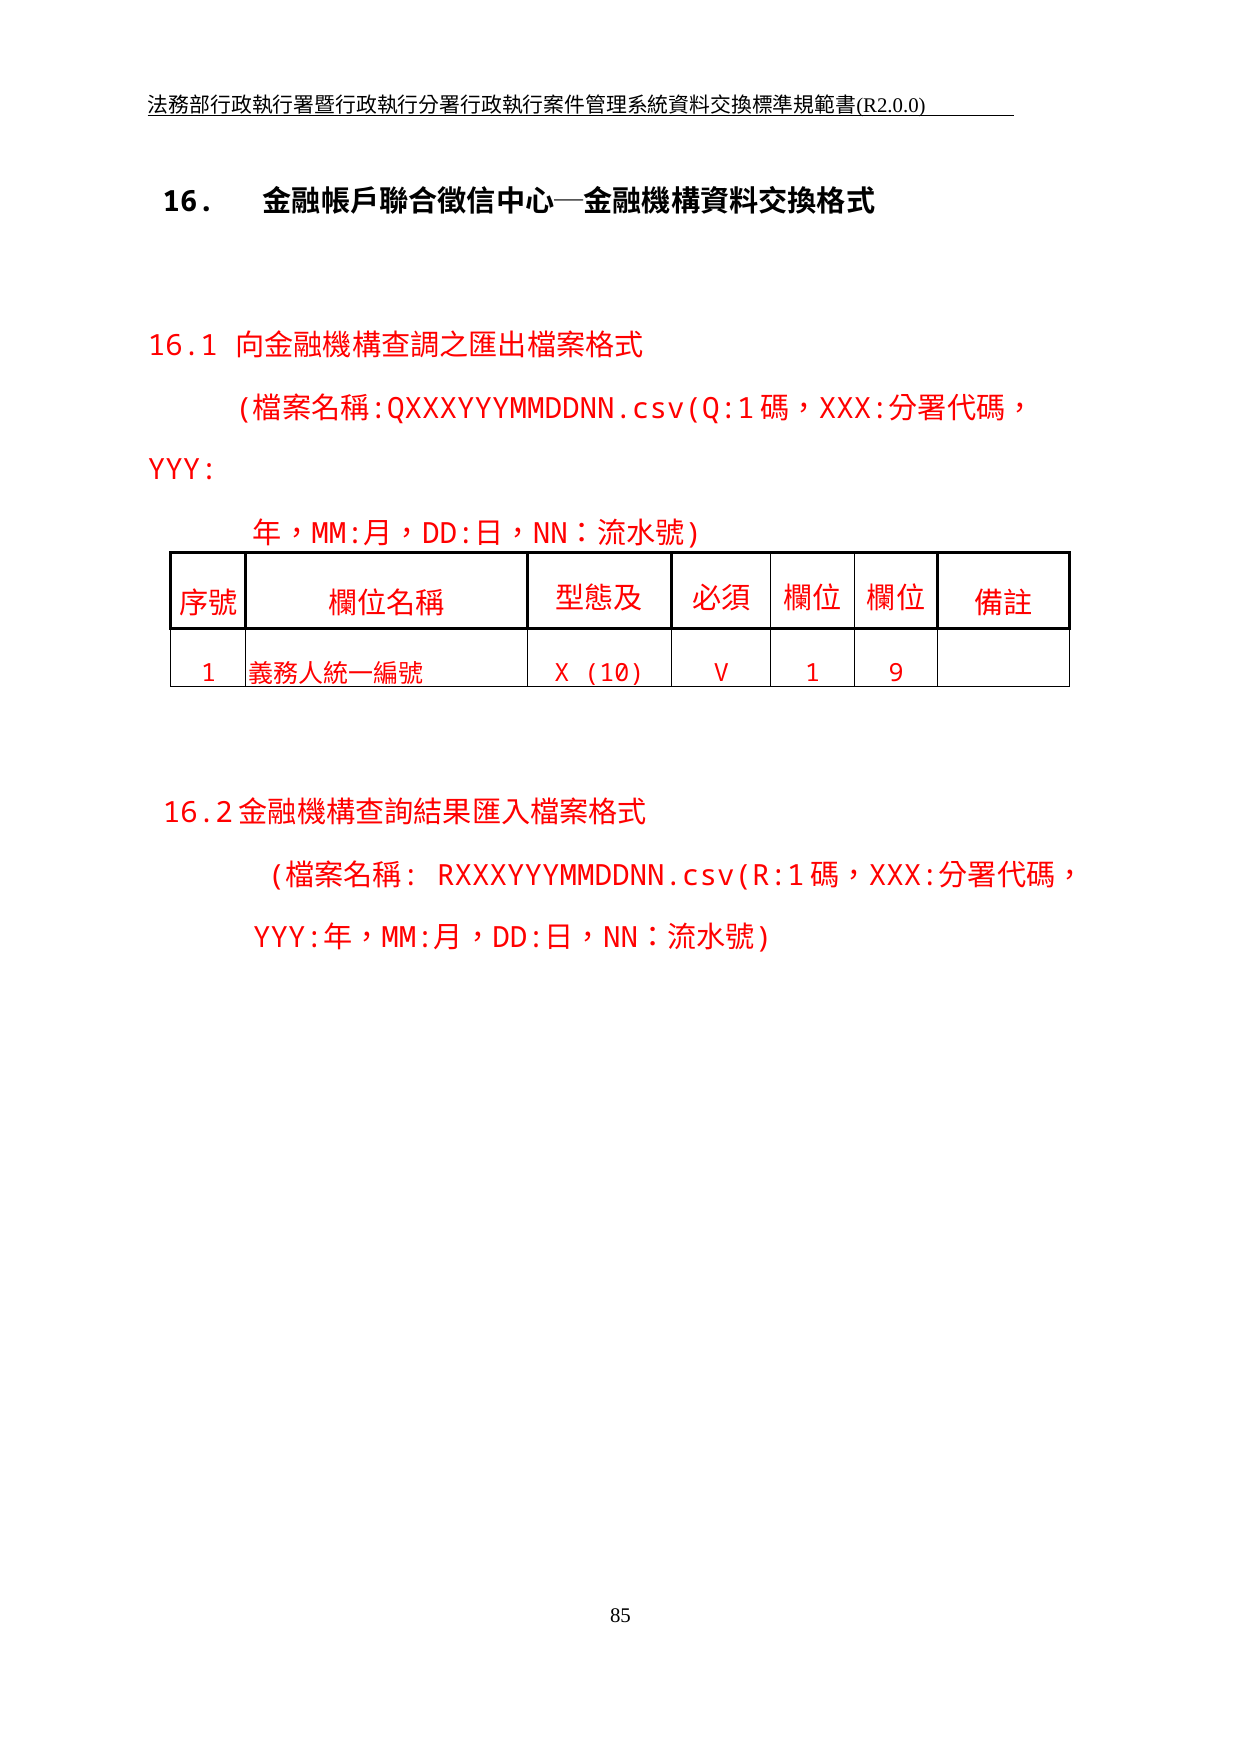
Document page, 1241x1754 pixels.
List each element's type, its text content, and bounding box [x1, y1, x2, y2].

table_cell 1 [771, 630, 854, 686]
text 16.1 向金融機構查調之匯出檔案格式 [148, 301, 1092, 364]
text 年，MM:月，DD:日，NN：流水號) [148, 489, 1092, 551]
table_header 型態及 字元長度 [529, 554, 670, 627]
table_header 欄位 起 [771, 554, 854, 627]
text (檔案名稱: RXXXYYYMMDDNN.csv(R:1碼，XXX:分署代碼，YYY:年，MM:月，DD:日，NN：流水號) [163, 831, 1092, 956]
list 金融帳戶聯合徵信中心─金融機構資料交換格式 [162, 157, 1092, 220]
table_cell 1 [171, 630, 245, 686]
table_cell 9 [855, 630, 937, 686]
table_cell 義務人統一編號 [246, 630, 527, 686]
table_cell [938, 630, 1069, 686]
table_cell V [672, 630, 770, 686]
table_header 序號 [172, 554, 244, 627]
table_header 備註 [939, 554, 1068, 627]
table_header 欄位名稱 [247, 554, 526, 627]
text 16.2金融機構查詢結果匯入檔案格式 [163, 768, 1092, 831]
table_cell X (10) [528, 630, 671, 686]
table_header 欄位 迄 [855, 554, 936, 627]
text (檔案名稱:QXXXYYYMMDDNN.csv(Q:1碼，XXX:分署代碼，YYY: [148, 364, 1092, 489]
table_header 必須 輸入 [673, 554, 770, 627]
